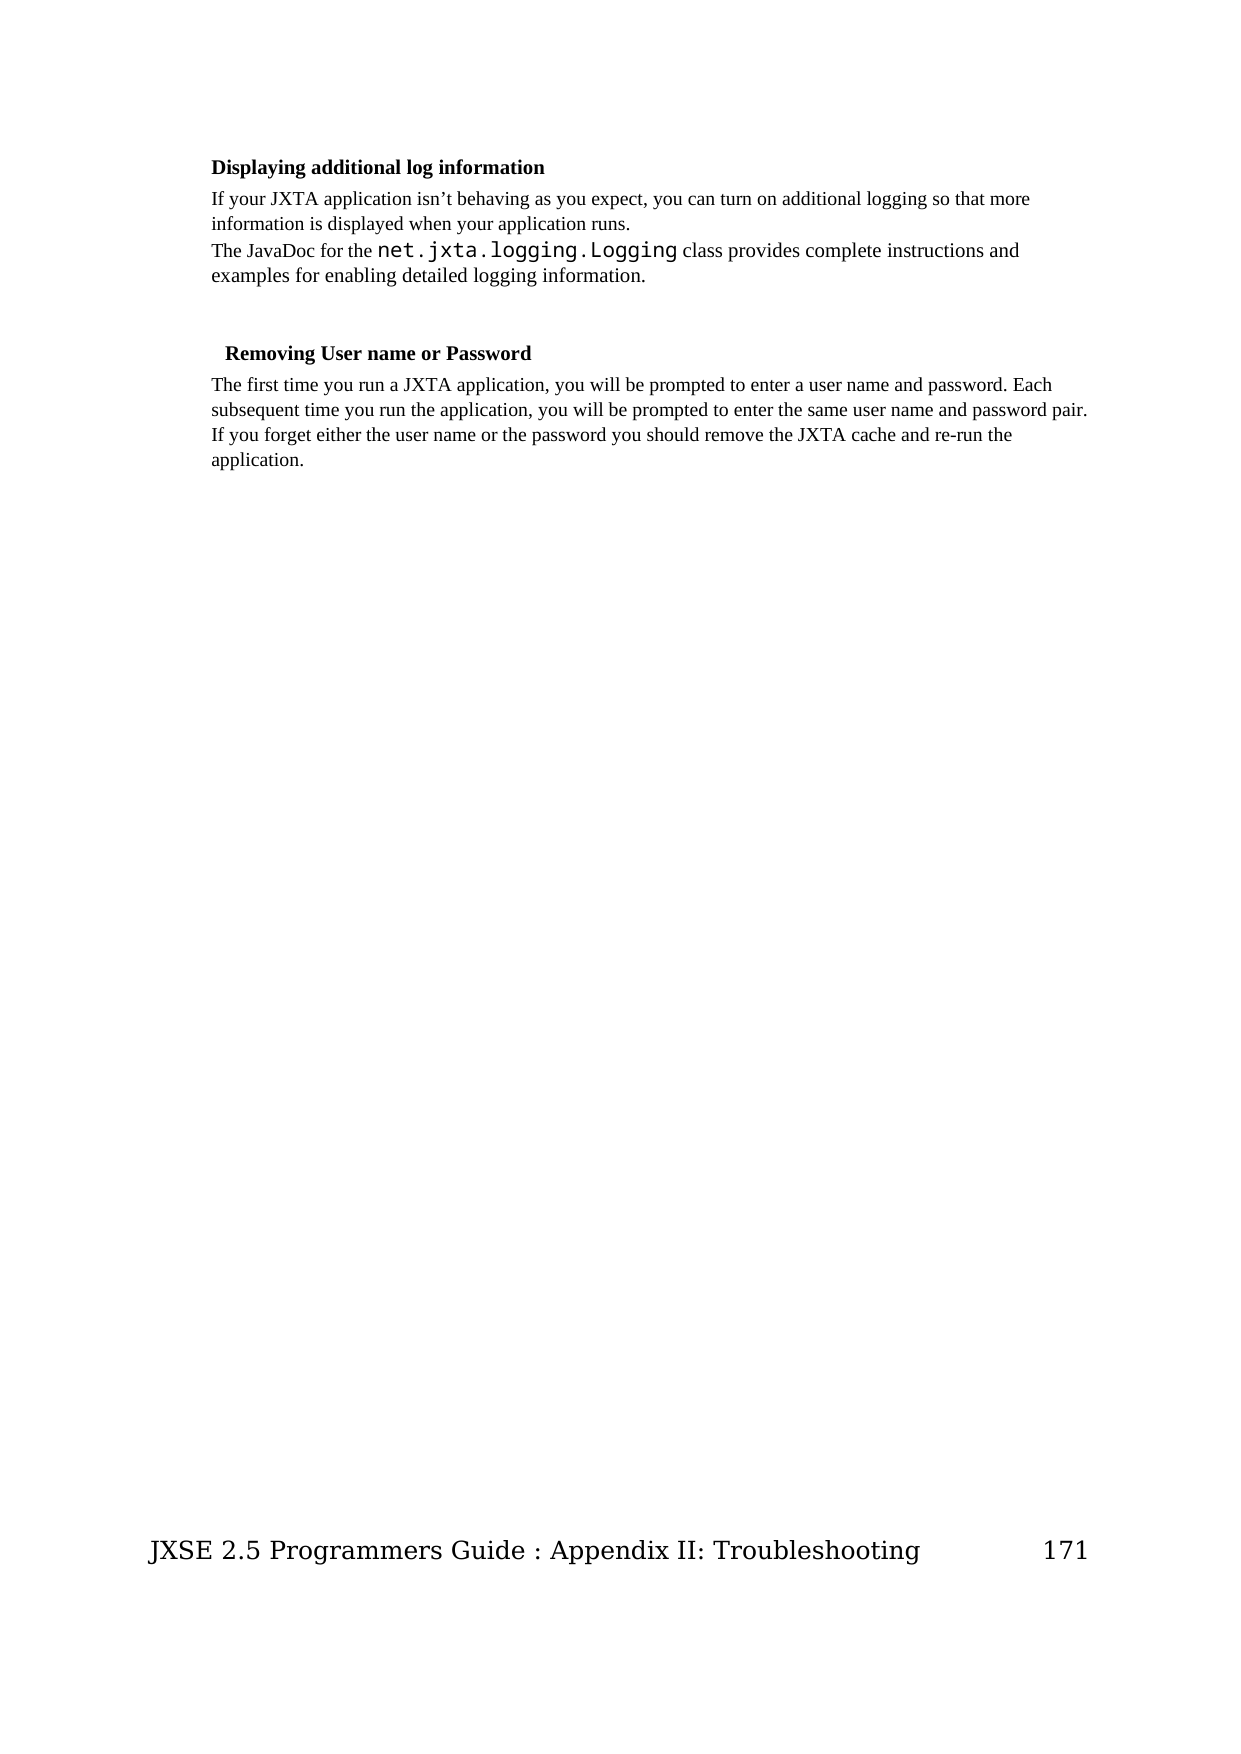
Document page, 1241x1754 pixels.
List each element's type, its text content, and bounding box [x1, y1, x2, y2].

text Displaying additional log information [211, 150, 1090, 179]
text The JavaDoc for the net.jxta.logging.Logging class provides complete instructions and examples for enabling detailed logging information. [211, 237, 1090, 287]
text If your JXTA application isn’t behaving as you expect, you can turn on additional logging so that more information is displayed when your application runs. [211, 185, 1090, 235]
text The first time you run a JXTA application, you will be prompted to enter a user name and password. Each subsequent time you run the application, you will be prompted to enter the same user name and password pair. If you forget either the user name or the password you should remove the JXTA cache and re-run the application. [211, 371, 1090, 471]
text Removing User name or Password [225, 342, 1090, 365]
